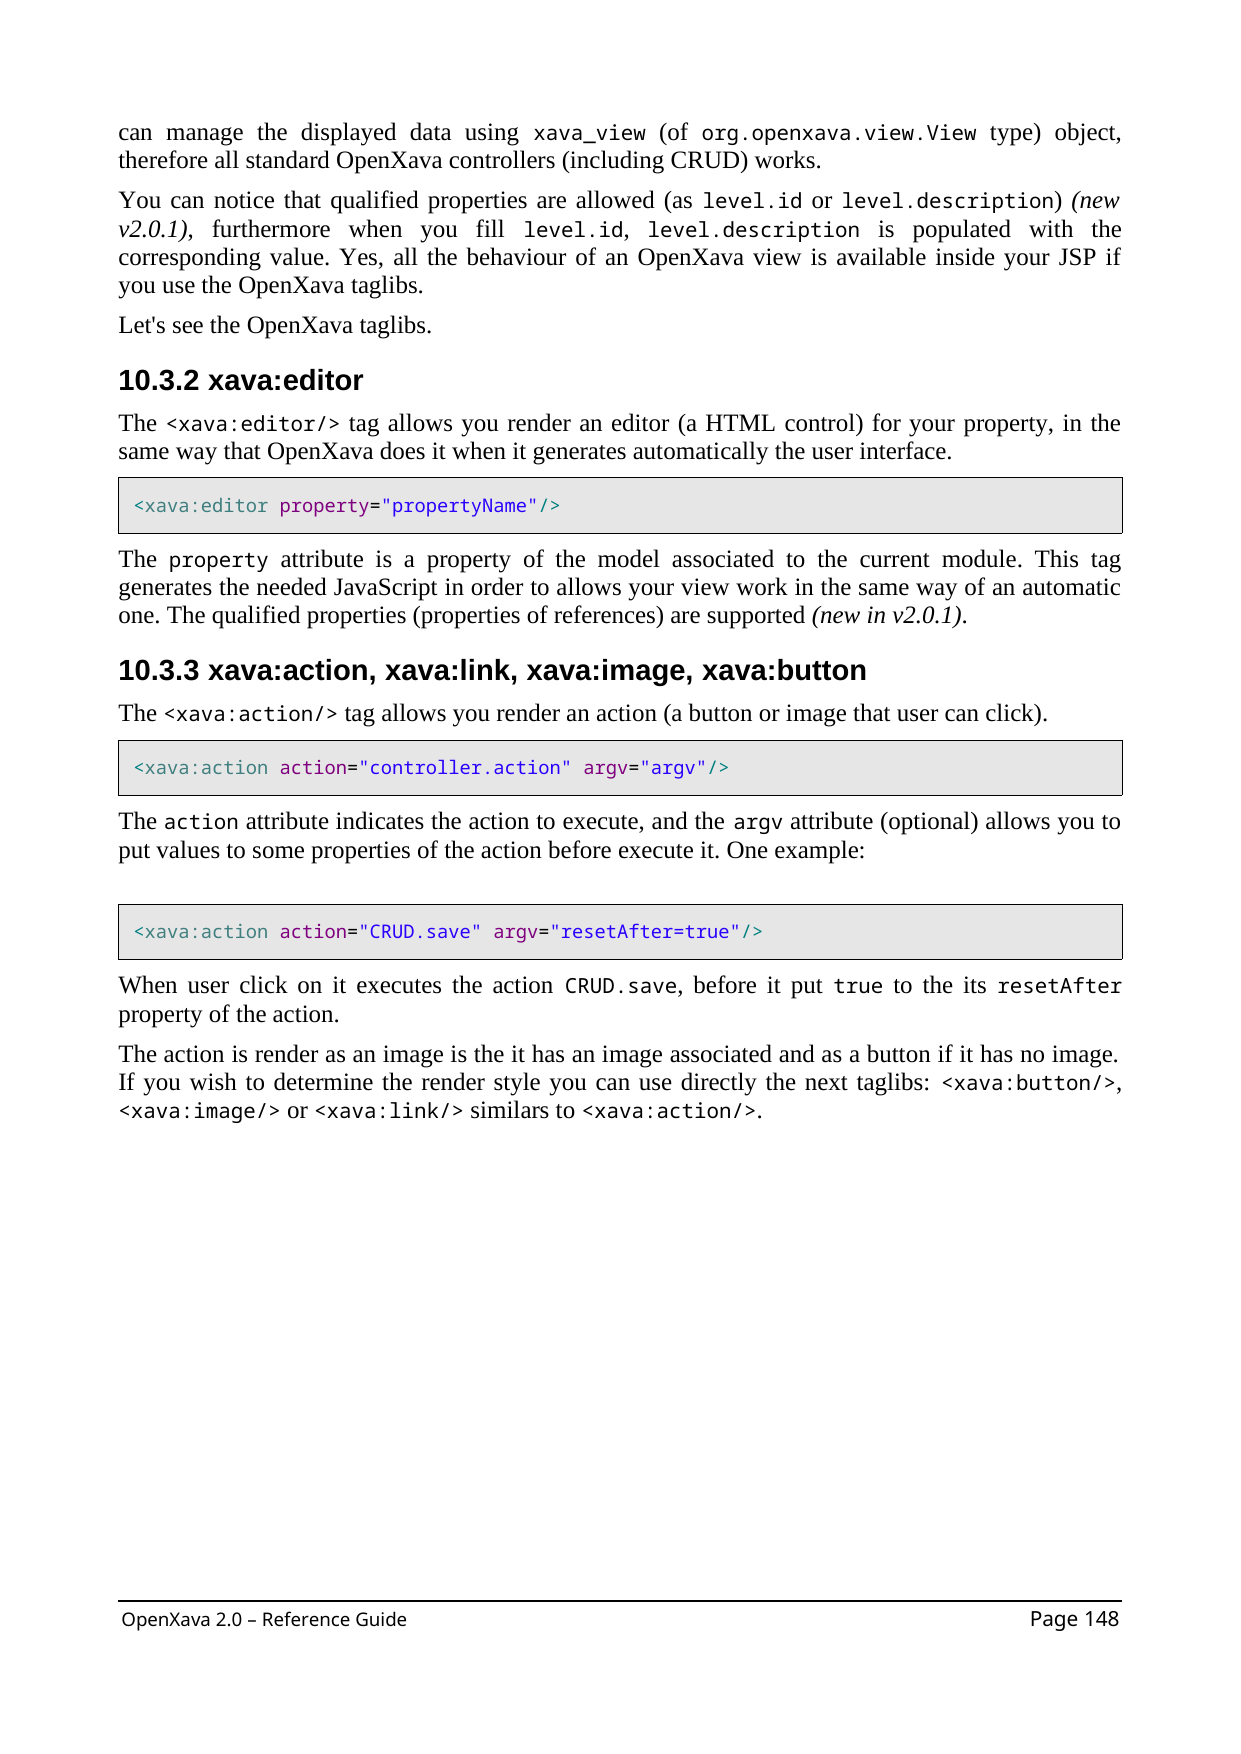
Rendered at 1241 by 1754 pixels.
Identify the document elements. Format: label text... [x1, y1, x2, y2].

text The property attribute is a property of the model associated to the current module. This tag generates the needed JavaScript in order to allows your view work in the same way of an automatic one. The qualified properties (properties of references) are supported (new in v2.0.1). [118, 545, 1122, 629]
text <xava:editor property="propertyName"/> [119, 478, 1122, 533]
text The <xava:action/> tag allows you render an action (a button or image that user can click). [118, 699, 1122, 727]
text The action is render as an image is the it has an image associated and as a button if it has no image. If you wish to determine the render style you can use directly the next taglibs: <xava:button/>, <xava:image/> or <xava:link/> similars to <xava:action/>. [118, 1040, 1122, 1124]
text The <xava:editor/> tag allows you render an editor (a HTML control) for your property, in the same way that OpenXava does it when it generates automatically the user interface. [118, 409, 1122, 465]
text Let's see the OpenXava taglibs. [118, 311, 1122, 339]
text <xava:action action="CRUD.save" argv="resetAfter=true"/> [119, 905, 1122, 959]
text <xava:action action="controller.action" argv="argv"/> [119, 741, 1122, 795]
text can manage the displayed data using xava_view (of org.openxava.view.View type) object, therefore all standard OpenXava controllers (including CRUD) works. [118, 118, 1122, 174]
text When user click on it executes the action CRUD.save, before it put true to the its resetAfter property of the action. [118, 971, 1122, 1027]
subtitle xava:action, xava:link, xava:image, xava:button [118, 654, 1122, 686]
text You can notice that qualified properties are allowed (as level.id or level.description) (new v2.0.1), furthermore when you fill level.id, level.description is populated with the corresponding value. Yes, all the behaviour of an OpenXava view is available inside your JSP if you use the OpenXava taglibs. [118, 187, 1122, 298]
subtitle xava:editor [118, 364, 1122, 396]
text The action attribute indicates the action to execute, and the argv attribute (optional) allows you to put values to some properties of the action before execute it. One example: [118, 807, 1122, 863]
